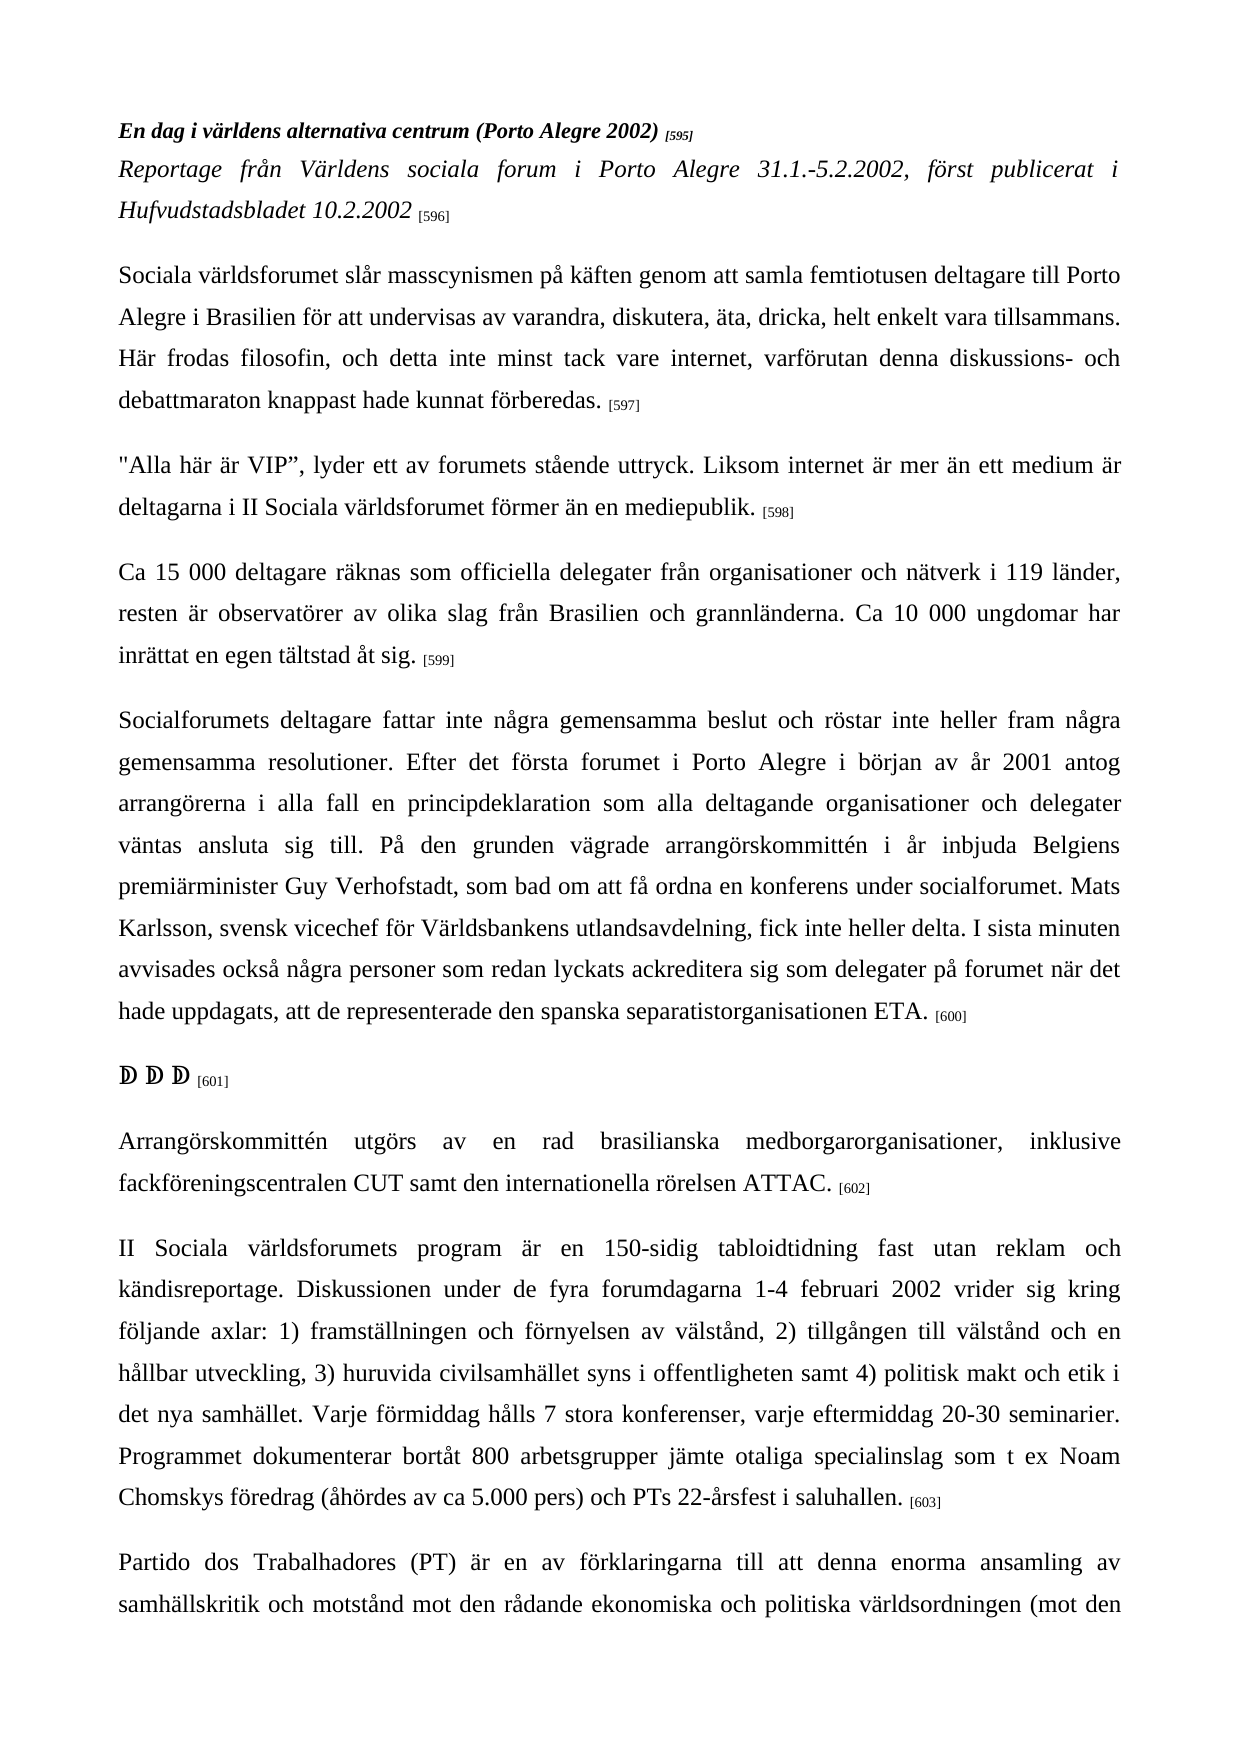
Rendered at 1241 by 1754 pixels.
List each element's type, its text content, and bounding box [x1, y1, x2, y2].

text II Sociala världsforumets program är en 150-sidig tabloidtidning fast utan reklam och kändisreportage. Diskussionen under de fyra forumdagarna 1-4 februari 2002 vrider sig kring följande axlar: 1) framställningen och förnyelsen av välstånd, 2) tillgången till välstånd och en hållbar utveckling, 3) huruvida civilsamhället syns i offentligheten samt 4) politisk makt och etik i det nya samhället. Varje förmiddag hålls 7 stora konferenser, varje eftermiddag 20-30 seminarier. Programmet dokumenterar bortåt 800 arbetsgrupper jämte otaliga specialinslag som t ex Noam Chomskys föredrag (åhördes av ca 5.000 pers) och PTs 22-årsfest i saluhallen. [603] [118, 1234, 1122, 1511]
subtitle En dag i världens alternativa centrum (Porto Alegre 2002) [595] [118, 118, 1122, 143]
text Arrangörskommittén utgörs av en rad brasilianska medborgarorganisationer, inklusive fackföreningscentralen CUT samt den internationella rörelsen ATTAC. [602] [118, 1127, 1122, 1197]
text Reportage från Världens sociala forum i Porto Alegre 31.1.-5.2.2002, först publicerat i Hufvudstadsbladet 10.2.2002 [596] [118, 155, 1122, 224]
text Socialforumets deltagare fattar inte några gemensamma beslut och röstar inte heller fram några gemensamma resolutioner. Efter det första forumet i Porto Alegre i början av år 2001 antog arrangörerna i alla fall en principdeklaration som alla deltagande organisationer och delegater väntas ansluta sig till. På den grunden vägrade arrangörskommittén i år inbjuda Belgiens premiärminister Guy Verhofstadt, som bad om att få ordna en konferens under socialforumet. Mats Karlsson, svensk vicechef för Världsbankens utlandsavdelning, fick inte heller delta. I sista minuten avvisades också några personer som redan lyckats ackreditera sig som delegater på forumet när det hade uppdagats, att de representerade den spanska separatistorganisationen ETA. [600] [118, 706, 1122, 1025]
text "Alla här är VIP”, lyder ett av forumets stående uttryck. Liksom internet är mer än ett medium är deltagarna i II Sociala världsforumet förmer än en mediepublik. [598] [118, 451, 1122, 521]
text ↁ ↁ ↁ [601] [118, 1062, 1122, 1090]
text Sociala världsforumet slår masscynismen på käften genom att samla femtiotusen deltagare till Porto Alegre i Brasilien för att undervisas av varandra, diskutera, äta, dricka, helt enkelt vara tillsammans. Här frodas filosofin, och detta inte minst tack vare internet, varförutan denna diskussions- och debattmaraton knappast hade kunnat förberedas. [597] [118, 261, 1122, 414]
text Partido dos Trabalhadores (PT) är en av förklaringarna till att denna enorma ansamling av samhällskritik och motstånd mot den rådande ekonomiska och politiska världsordningen (mot den [118, 1548, 1122, 1618]
text Ca 15 000 deltagare räknas som officiella delegater från organisationer och nätverk i 119 länder, resten är observatörer av olika slag från Brasilien och grannländerna. Ca 10 000 ungdomar har inrättat en egen tältstad åt sig. [599] [118, 558, 1122, 669]
